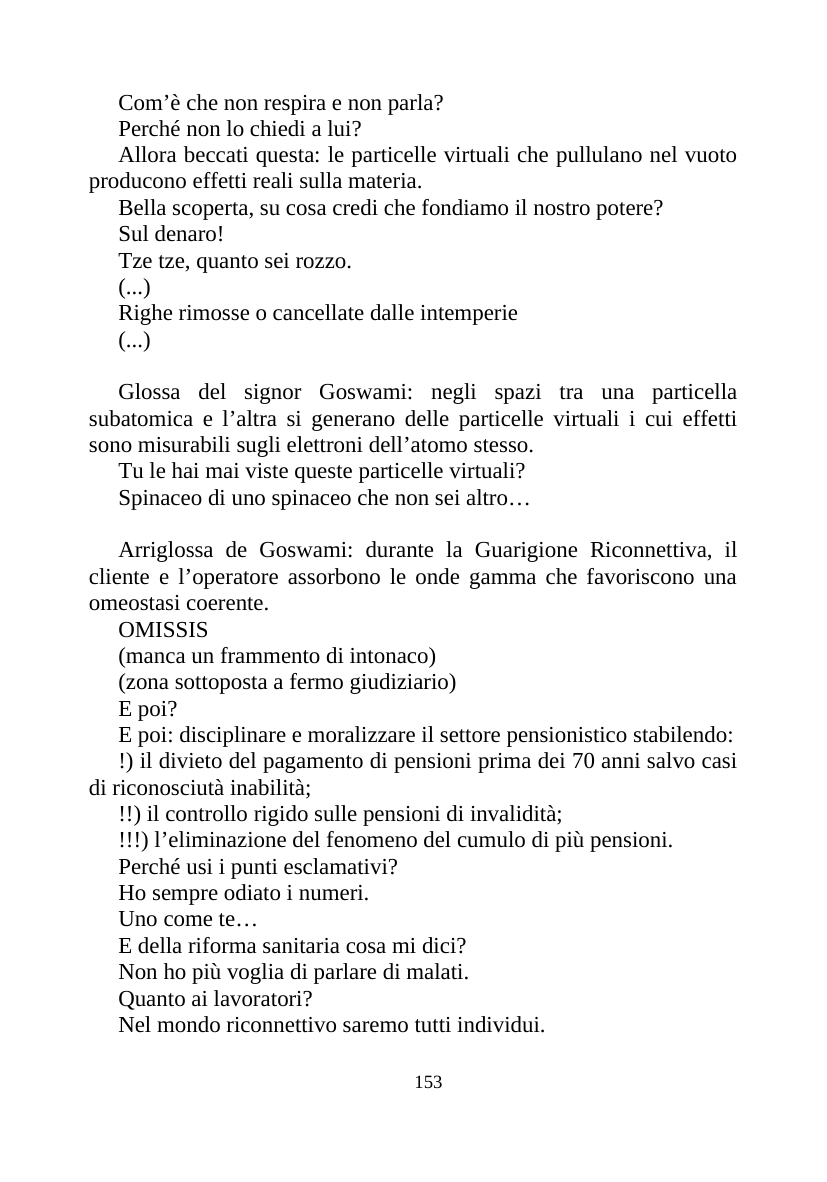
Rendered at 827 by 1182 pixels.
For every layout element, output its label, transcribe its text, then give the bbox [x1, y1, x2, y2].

text E poi? [89, 695, 738, 721]
text Arriglossa de Goswami: durante la Guarigione Riconnettiva, il cliente e l’operatore assorbono le onde gamma che favoriscono una omeostasi coerente. [89, 537, 738, 616]
text Allora beccati questa: le particelle virtuali che pullulano nel vuoto producono effetti reali sulla materia. [89, 141, 738, 194]
text !!!) l’eliminazione del fenomeno del cumulo di più pensioni. [89, 826, 738, 853]
text (zona sottoposta a fermo giudiziario) [89, 668, 738, 695]
text Ho sempre odiato i numeri. [89, 879, 738, 906]
text Spinaceo di uno spinaceo che non sei altro… [89, 484, 738, 510]
text Non ho più voglia di parlare di malati. [89, 958, 738, 984]
text Tze tze, quanto sei rozzo. [89, 247, 738, 273]
text Nel mondo riconnettivo saremo tutti individui. [89, 1011, 738, 1037]
text Sul denaro! [89, 220, 738, 247]
text !) il divieto del pagamento di pensioni prima dei 70 anni salvo casi di riconosciutà inabilità; [89, 747, 738, 800]
text !!) il controllo rigido sulle pensioni di invalidità; [89, 800, 738, 826]
text Perché usi i punti esclamativi? [89, 853, 738, 879]
text Quanto ai lavoratori? [89, 984, 738, 1011]
text E poi: disciplinare e moralizzare il settore pensionistico stabilendo: [89, 721, 738, 747]
text Perché non lo chiedi a lui? [89, 115, 738, 141]
text Com’è che non respira e non parla? [89, 88, 738, 115]
text (manca un frammento di intonaco) [89, 642, 738, 668]
text (...) [89, 326, 738, 352]
text (...) [89, 273, 738, 299]
text Righe rimosse o cancellate dalle intemperie [89, 299, 738, 326]
text Bella scoperta, su cosa credi che fondiamo il nostro potere? [89, 194, 738, 220]
text E della riforma sanitaria cosa mi dici? [89, 932, 738, 958]
text Tu le hai mai viste queste particelle virtuali? [89, 457, 738, 484]
text OMISSIS [89, 616, 738, 642]
text Uno come te… [89, 906, 738, 932]
text Glossa del signor Goswami: negli spazi tra una particella subatomica e l’altra si generano delle particelle virtuali i cui effetti sono misurabili sugli elettroni dell’atomo stesso. [89, 378, 738, 457]
